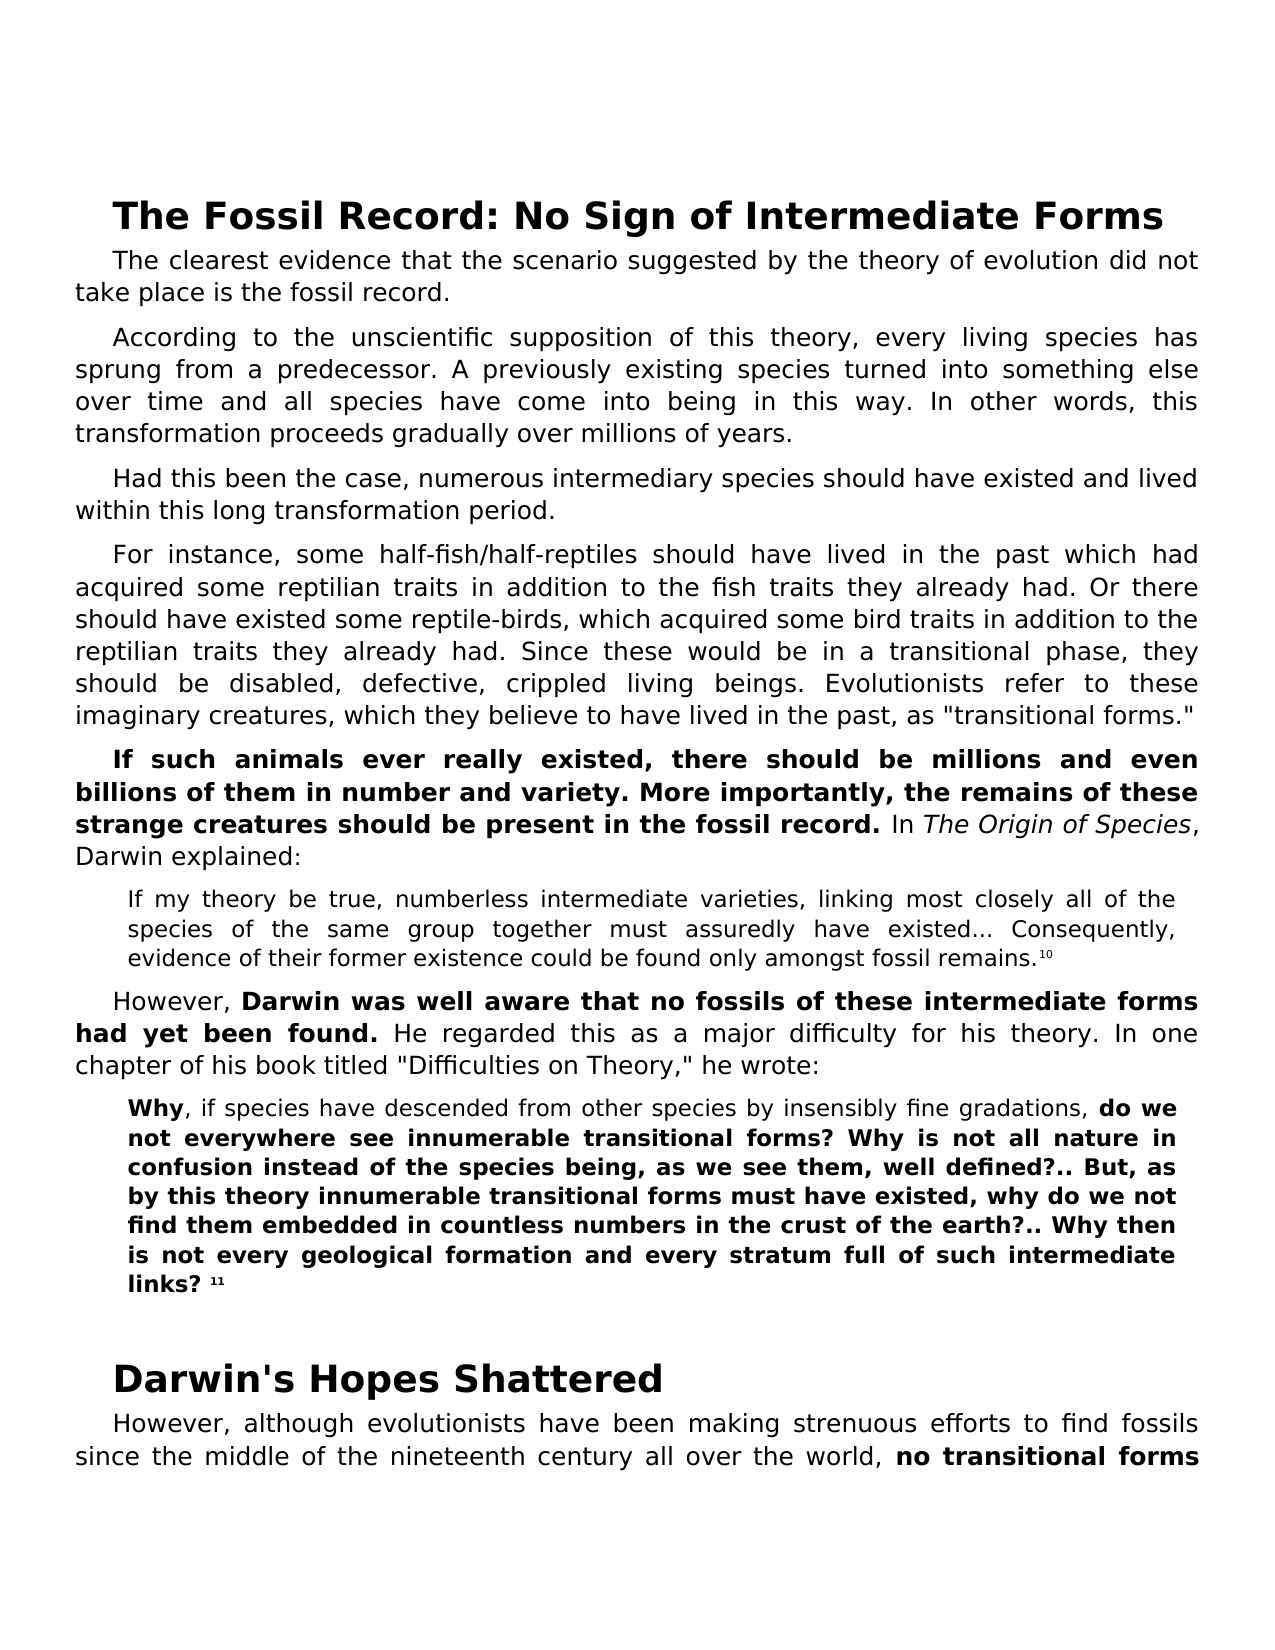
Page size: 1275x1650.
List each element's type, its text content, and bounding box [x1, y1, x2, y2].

text According to the unscientific supposition of this theory, every living species has sprung from a predecessor. A previously existing species turned into something else over time and all species have come into being in this way. In other words, this transformation proceeds gradually over millions of years. [75, 323, 1200, 449]
text The clearest evidence that the scenario suggested by the theory of evolution did not take place is the fossil record. [75, 247, 1200, 308]
text If my theory be true, numberless intermediate varieties, linking most closely all of the species of the same group together must assuredly have existed... Consequently, evidence of their former existence could be found only amongst fossil remains.10 [127, 887, 1177, 972]
subtitle Darwin's Hopes Shattered [75, 1358, 1200, 1401]
text However, although evolutionists have been making strenuous efforts to find fossils since the middle of the nineteenth century all over the world, no transitional forms [75, 1409, 1200, 1471]
text If such animals ever really existed, there should be millions and even billions of them in number and variety. More importantly, the remains of these strange creatures should be present in the fossil record. In The Origin of Species, Darwin explained: [75, 746, 1200, 871]
text However, Darwin was well aware that no fossils of these intermediate forms had yet been found. He regarded this as a major difficulty for his theory. In one chapter of his book titled "Difficulties on Theory," he wrote: [75, 987, 1200, 1080]
subtitle The Fossil Record: No Sign of Intermediate Forms [75, 194, 1200, 238]
text Why, if species have descended from other species by insensibly fine gradations, do we not everywhere see innumerable transitional forms? Why is not all nature in confusion instead of the species being, as we see them, well defined?.. But, as by this theory innumerable transitional forms must have existed, why do we not find them embedded in countless numbers in the crust of the earth?.. Why then is not every geological formation and every stratum full of such intermediate links? 11 [127, 1096, 1177, 1298]
text For instance, some half-fish/half-reptiles should have lived in the past which had acquired some reptilian traits in addition to the fish traits they already had. Or there should have existed some reptile-birds, which acquired some bird traits in addition to the reptilian traits they already had. Since these would be in a transitional phase, they should be disabled, defective, crippled living beings. Evolutionists refer to these imaginary creatures, which they believe to have lived in the past, as "transitional forms." [75, 541, 1200, 730]
text Had this been the case, numerous intermediary species should have existed and lived within this long transformation period. [75, 464, 1200, 525]
